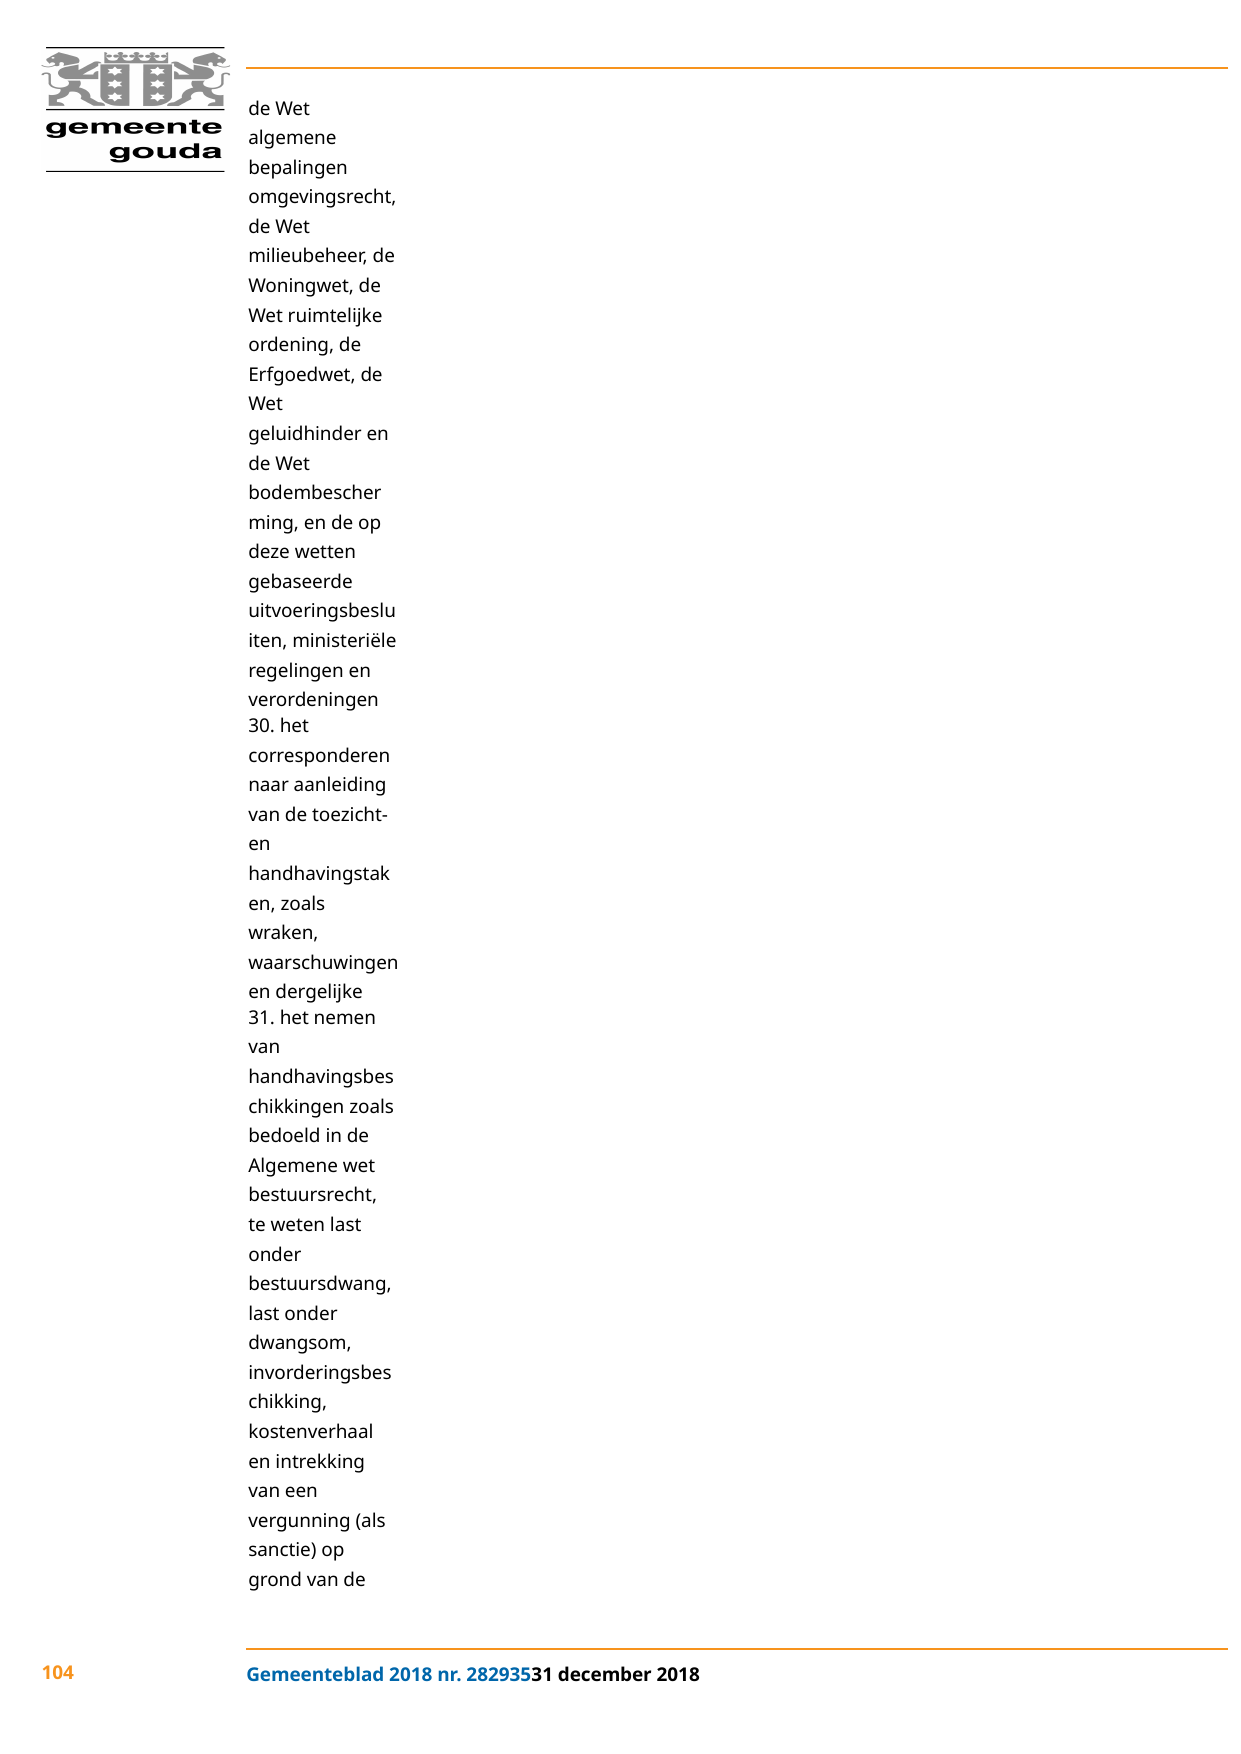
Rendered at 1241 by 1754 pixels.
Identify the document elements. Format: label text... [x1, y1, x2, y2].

table_cell 31. het nemen van handhavingsbeschikkingen zoals bedoeld in de Algemene wet bestuursrecht, te weten last onder bestuursdwang, last onder dwangsom, invorderingsbeschikking, kostenverhaal en intrekking van een vergunning (als sanctie) op grond van de [248, 1004, 398, 1592]
table_cell 30. het corresponderen naar aanleiding van de toezicht- en handhavingstaken, zoals wraken, waarschuwingen en dergelijke [248, 712, 398, 1004]
table_cell de Wet algemene bepalingen omgevingsrecht, de Wet milieubeheer, de Woningwet, de Wet ruimtelijke ordening, de Erfgoedwet, de Wet geluidhinder en de Wet bodembescherming, en de op deze wetten gebaseerde uitvoeringsbesluiten, ministeriële regelingen en verordeningen [248, 95, 398, 712]
picture [41, 47, 231, 172]
